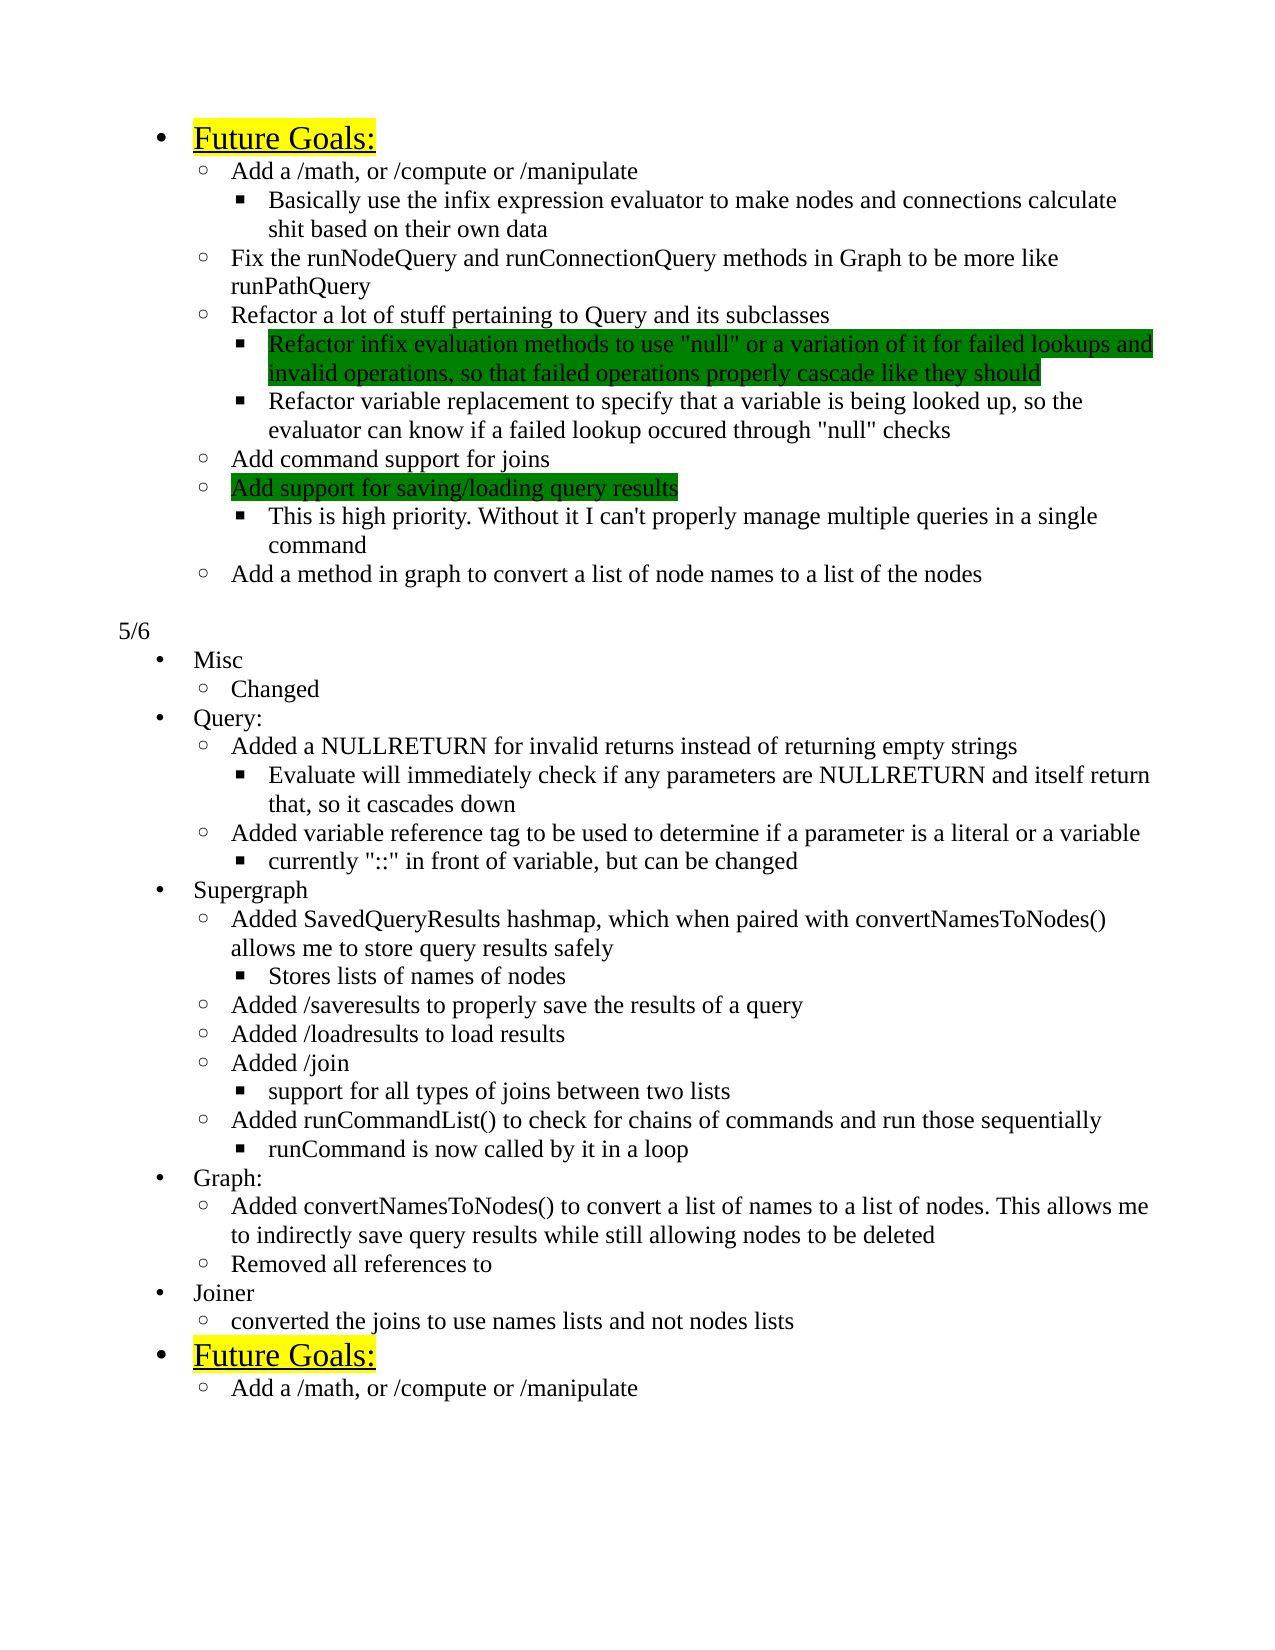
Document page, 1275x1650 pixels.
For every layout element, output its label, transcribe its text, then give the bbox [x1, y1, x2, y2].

list Fix the runNodeQuery and runConnectionQuery methods in Graph to be more like runPathQuery [193, 243, 1157, 300]
list Add a method in graph to convert a list of node names to a list of the nodes [193, 559, 1157, 588]
list Stores lists of names of nodes [231, 961, 1157, 990]
list Added /saveresults to properly save the results of a query [193, 990, 1157, 1019]
list Added runCommandList() to check for chains of commands and run those sequentially [193, 1105, 1157, 1134]
list Added /join [193, 1048, 1157, 1076]
list Joiner [156, 1278, 1157, 1306]
list Evaluate will immediately check if any parameters are NULLRETURN and itself return that, so it cascades down [231, 760, 1157, 818]
list Future Goals: [156, 1335, 1157, 1373]
list This is high priority. Without it I can't properly manage multiple queries in a single command [231, 501, 1157, 559]
list Misc [156, 645, 1157, 674]
text 5/6 [118, 616, 1157, 645]
list Add a /math, or /compute or /manipulate [193, 156, 1157, 185]
list Graph: [156, 1163, 1157, 1191]
list Removed all references to [193, 1249, 1157, 1278]
list currently "::" in front of variable, but can be changed [231, 846, 1157, 875]
list Added a NULLRETURN for invalid returns instead of returning empty strings [193, 731, 1157, 760]
list Add a /math, or /compute or /manipulate [193, 1373, 1157, 1402]
list Add support for saving/loading query results [193, 473, 1157, 501]
list runCommand is now called by it in a loop [231, 1134, 1157, 1163]
list support for all types of joins between two lists [231, 1076, 1157, 1105]
list Changed [193, 674, 1157, 703]
list Refactor a lot of stuff pertaining to Query and its subclasses [193, 300, 1157, 329]
list Basically use the infix expression evaluator to make nodes and connections calculate shit based on their own data [231, 185, 1157, 243]
list Future Goals: [156, 118, 1157, 156]
list Added convertNamesToNodes() to convert a list of names to a list of nodes. This allows me to indirectly save query results while still allowing nodes to be deleted [193, 1191, 1157, 1249]
list Refactor variable replacement to specify that a variable is being looked up, so the evaluator can know if a failed lookup occured through "null" checks [231, 386, 1157, 444]
list Query: [156, 703, 1157, 731]
list Supergraph [156, 875, 1157, 904]
list Add command support for joins [193, 444, 1157, 473]
list Added SavedQueryResults hashmap, which when paired with convertNamesToNodes() allows me to store query results safely [193, 904, 1157, 961]
list Refactor infix evaluation methods to use "null" or a variation of it for failed lookups and invalid operations, so that failed operations properly cascade like they should [231, 329, 1157, 386]
list Added variable reference tag to be used to determine if a parameter is a literal or a variable [193, 818, 1157, 846]
list converted the joins to use names lists and not nodes lists [193, 1306, 1157, 1335]
list Added /loadresults to load results [193, 1019, 1157, 1048]
